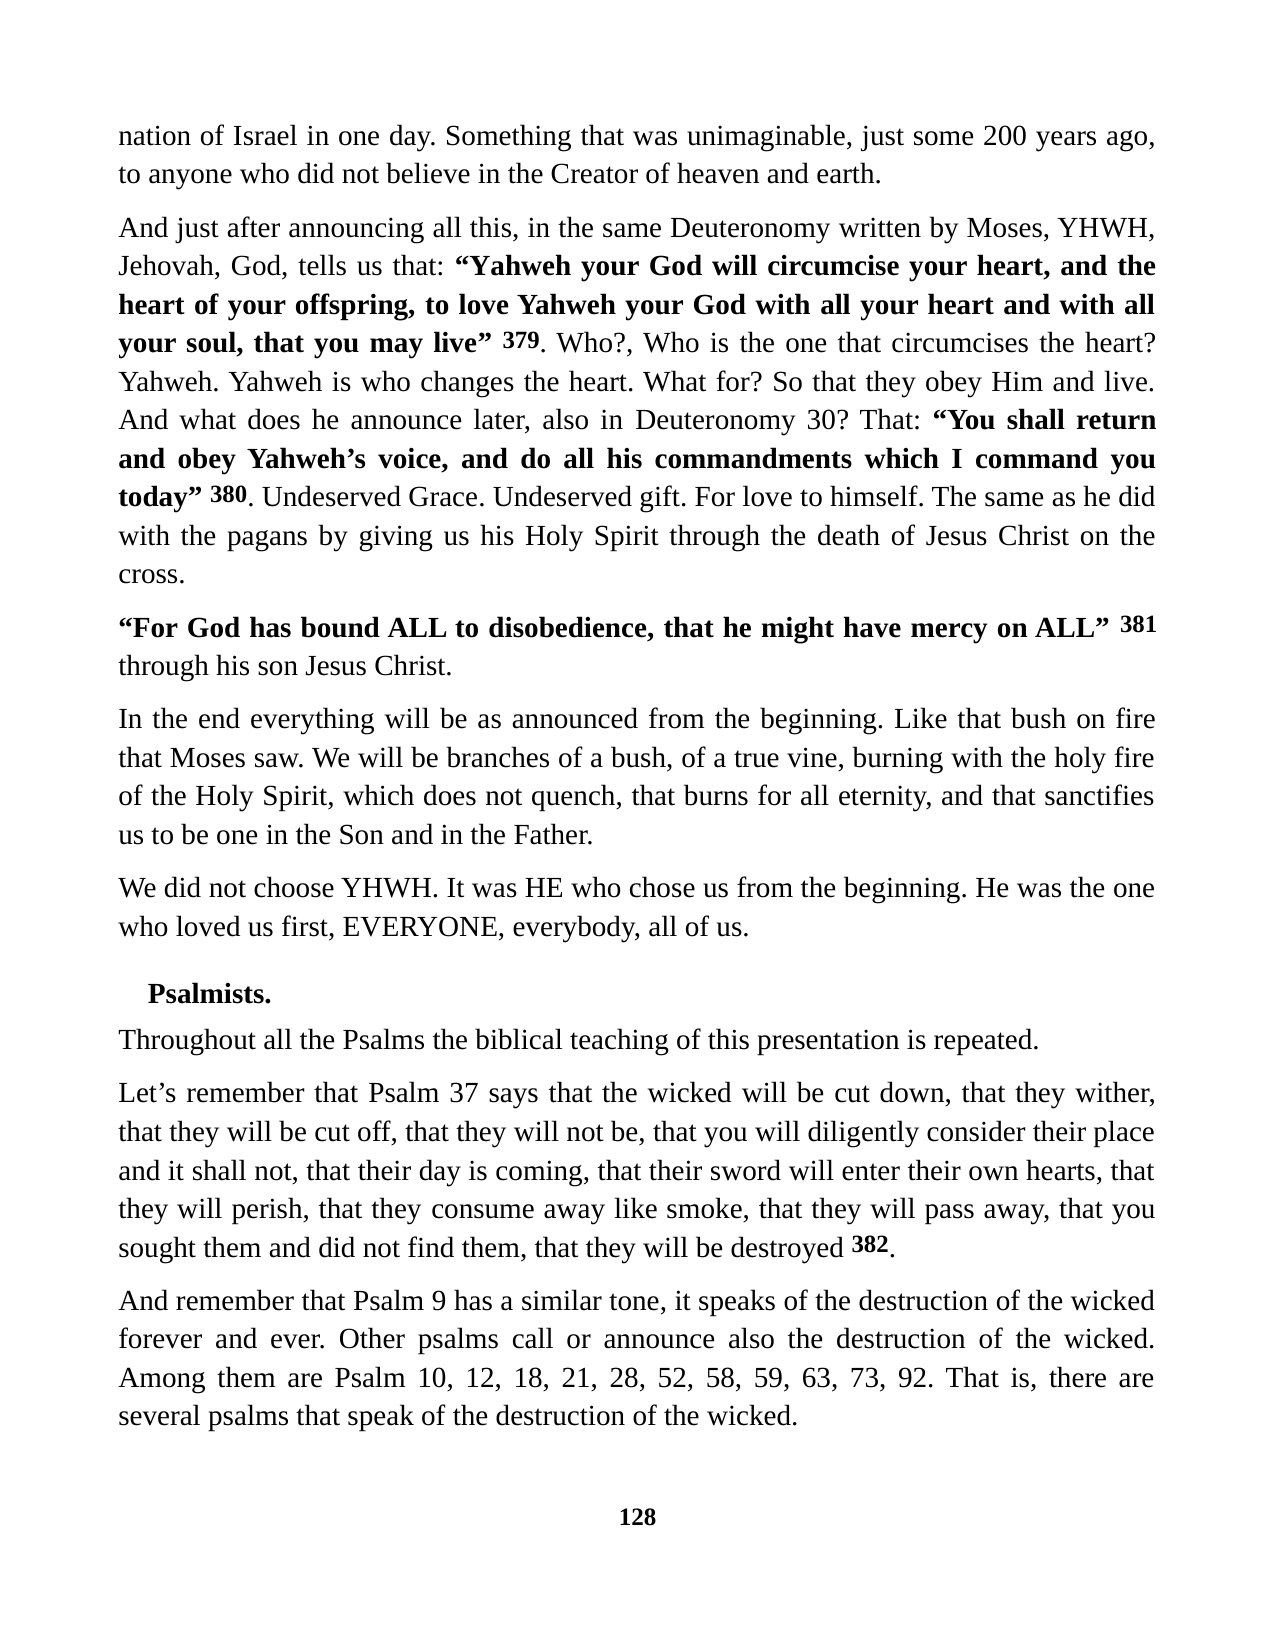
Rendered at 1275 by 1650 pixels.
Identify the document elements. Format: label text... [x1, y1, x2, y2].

text And remember that Psalm 9 has a similar tone, it speaks of the destruction of the wicked forever and ever. Other psalms call or announce also the destruction of the wicked. Among them are Psalm 10, 12, 18, 21, 28, 52, 58, 59, 63, 73, 92. That is, there are several psalms that speak of the destruction of the wicked. [118, 1283, 1157, 1432]
text Throughout all the Psalms the biblical teaching of this presentation is repeated. [118, 1022, 1157, 1056]
text Let’s remember that Psalm 37 says that the wicked will be cut down, that they wither, that they will be cut off, that they will not be, that you will diligently consider their place and it shall not, that their day is coming, that their sword will enter their own hearts, that they will perish, that they consume away like smoke, that they will pass away, that you sought them and did not find them, that they will be destroyed . [118, 1076, 1157, 1263]
text And just after announcing all this, in the same Deuteronomy written by Moses, YHWH, Jehovah, God, tells us that: “Yahweh your God will circumcise your heart, and the heart of your offspring, to love Yahweh your God with all your heart and with all your soul, that you may live” . Who?, Who is the one that circumcises the heart? Yahweh. Yahweh is who changes the heart. What for? So that they obey Him and live. And what does he announce later, also in Deuteronomy 30? That: “You shall return and obey Yahweh’s voice, and do all his commandments which I command you today” . Undeserved Grace. Undeserved gift. For love to himself. The same as he did with the pagans by giving us his Holy Spirit through the death of Jesus Christ on the cross. [118, 210, 1157, 590]
text nation of Israel in one day. Something that was unimaginable, just some 200 years ago, to anyone who did not believe in the Creator of heaven and earth. [118, 118, 1157, 190]
text We did not choose YHWH. It was HE who chose us from the beginning. He was the one who loved us first, EVERYONE, everybody, all of us. [118, 870, 1157, 942]
text “For God has bound ALL to disobedience, that he might have mercy on ALL” through his son Jesus Christ. [118, 610, 1157, 682]
text In the end everything will be as announced from the beginning. Like that bush on fire that Moses saw. We will be branches of a bush, of a true vine, burning with the holy fire of the Holy Spirit, which does not quench, that burns for all eternity, and that sanctifies us to be one in the Son and in the Father. [118, 701, 1157, 851]
subtitle Psalmists. [148, 976, 1157, 1010]
